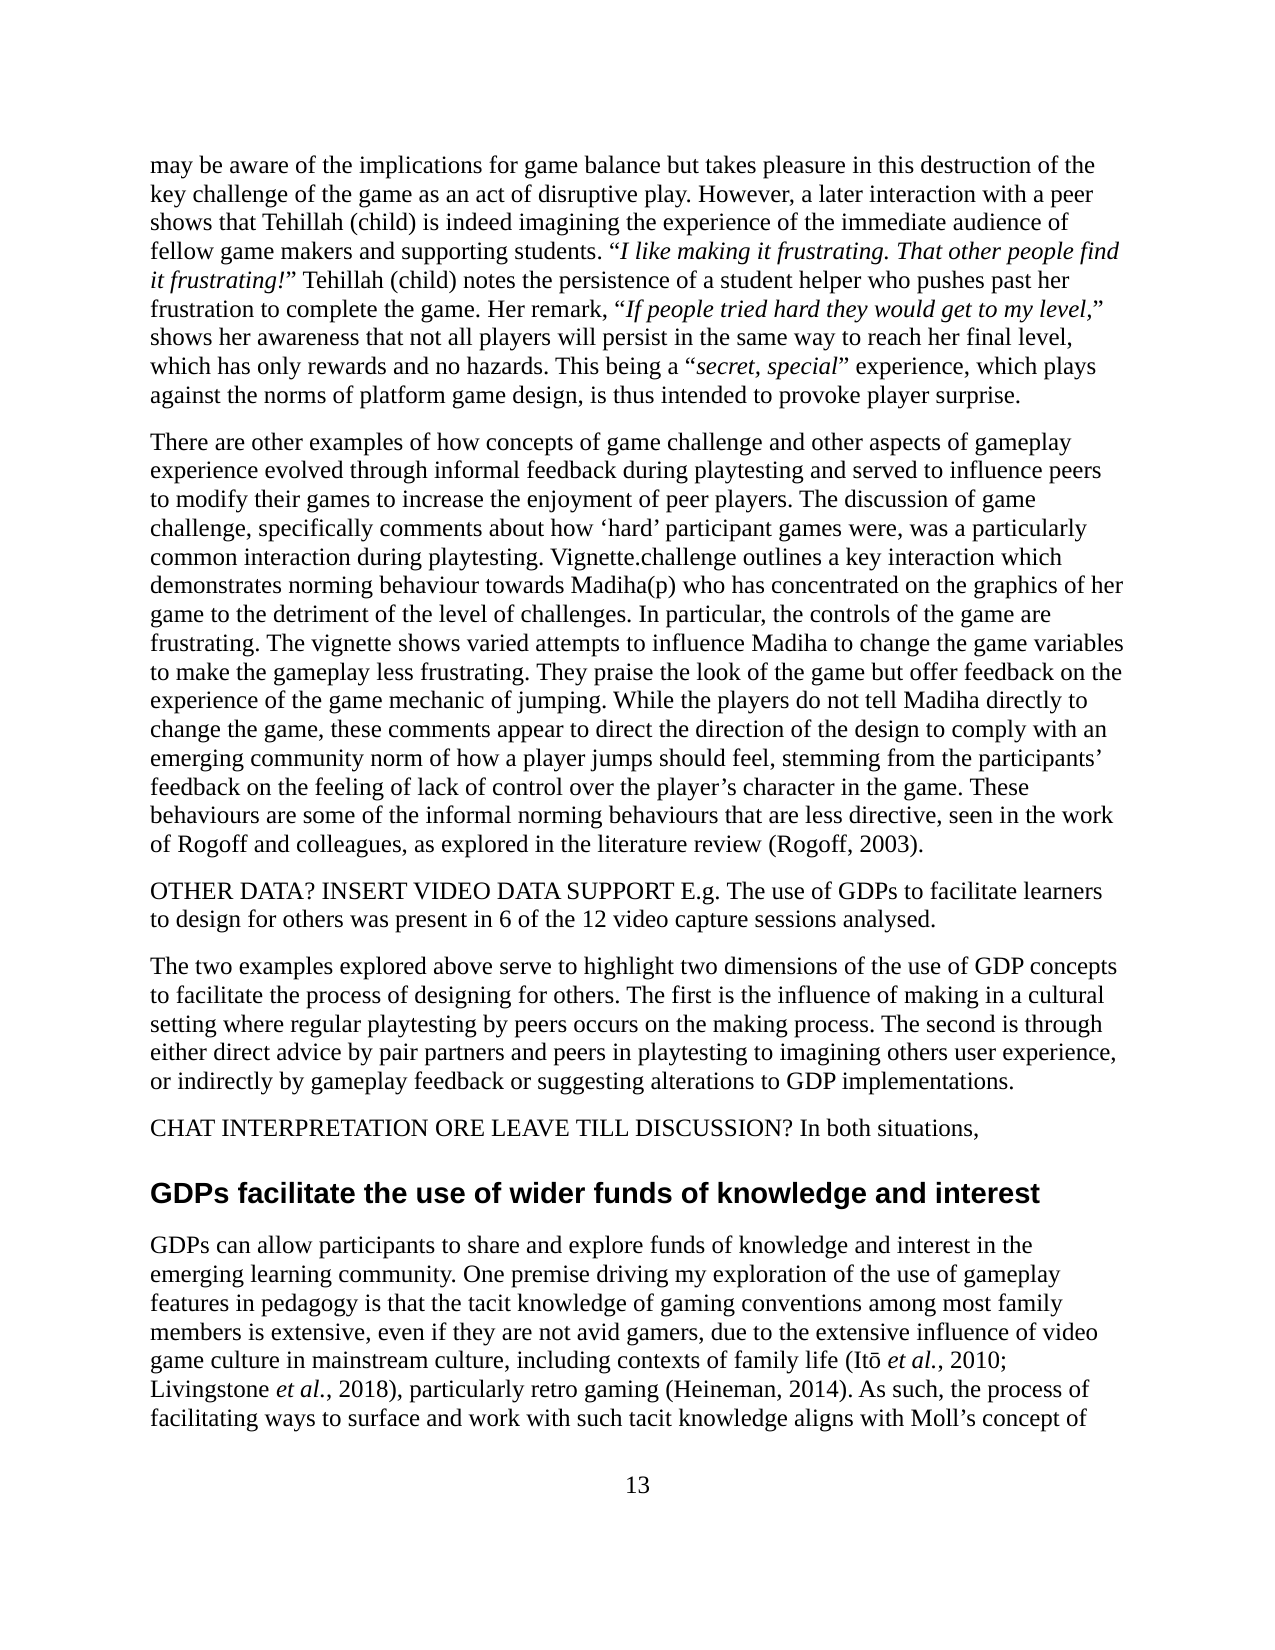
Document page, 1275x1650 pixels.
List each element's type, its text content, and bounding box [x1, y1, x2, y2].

text CHAT INTERPRETATION ORE LEAVE TILL DISCUSSION? In both situations, [150, 1113, 1125, 1142]
text The two examples explored above serve to highlight two dimensions of the use of GDP concepts to facilitate the process of designing for others. The first is the influence of making in a cultural setting where regular playtesting by peers occurs on the making process. The second is through either direct advice by pair partners and peers in playtesting to imagining others user experience, or indirectly by gameplay feedback or suggesting alterations to GDP implementations. [150, 951, 1125, 1095]
subtitle GDPs facilitate the use of wider funds of knowledge and interest [150, 1176, 1125, 1209]
text may be aware of the implications for game balance but takes pleasure in this destruction of the key challenge of the game as an act of disruptive play. However, a later interaction with a peer shows that Tehillah (child) is indeed imagining the experience of the immediate audience of fellow game makers and supporting students. “I like making it frustrating. That other people find it frustrating!” Tehillah (child) notes the persistence of a student helper who pushes past her frustration to complete the game. Her remark, “If people tried hard they would get to my level,” shows her awareness that not all players will persist in the same way to reach her final level, which has only rewards and no hazards. This being a “secret, special” experience, which plays against the norms of platform game design, is thus intended to provoke player surprise. [150, 150, 1125, 409]
text GDPs can allow participants to share and explore funds of knowledge and interest in the emerging learning community. One premise driving my exploration of the use of gameplay features in pedagogy is that the tacit knowledge of gaming conventions among most family members is extensive, even if they are not avid gamers, due to the extensive influence of video game culture in mainstream culture, including contexts of family life (Itō et al., 2010; Livingstone et al., 2018), particularly retro gaming (Heineman, 2014). As such, the process of facilitating ways to surface and work with such tacit knowledge aligns with Moll’s concept of [150, 1231, 1125, 1432]
text There are other examples of how concepts of game challenge and other aspects of gameplay experience evolved through informal feedback during playtesting and served to influence peers to modify their games to increase the enjoyment of peer players. The discussion of game challenge, specifically comments about how ‘hard’ participant games were, was a particularly common interaction during playtesting. Vignette.challenge outlines a key interaction which demonstrates norming behaviour towards Madiha(p) who has concentrated on the graphics of her game to the detriment of the level of challenges. In particular, the controls of the game are frustrating. The vignette shows varied attempts to influence Madiha to change the game variables to make the gameplay less frustrating. They praise the look of the game but offer feedback on the experience of the game mechanic of jumping. While the players do not tell Madiha directly to change the game, these comments appear to direct the direction of the design to comply with an emerging community norm of how a player jumps should feel, stemming from the participants’ feedback on the feeling of lack of control over the player’s character in the game. These behaviours are some of the informal norming behaviours that are less directive, seen in the work of Rogoff and colleagues, as explored in the literature review (Rogoff, 2003). [150, 427, 1125, 858]
text OTHER DATA? INSERT VIDEO DATA SUPPORT E.g. The use of GDPs to facilitate learners to design for others was present in 6 of the 12 video capture sessions analysed. [150, 876, 1125, 933]
